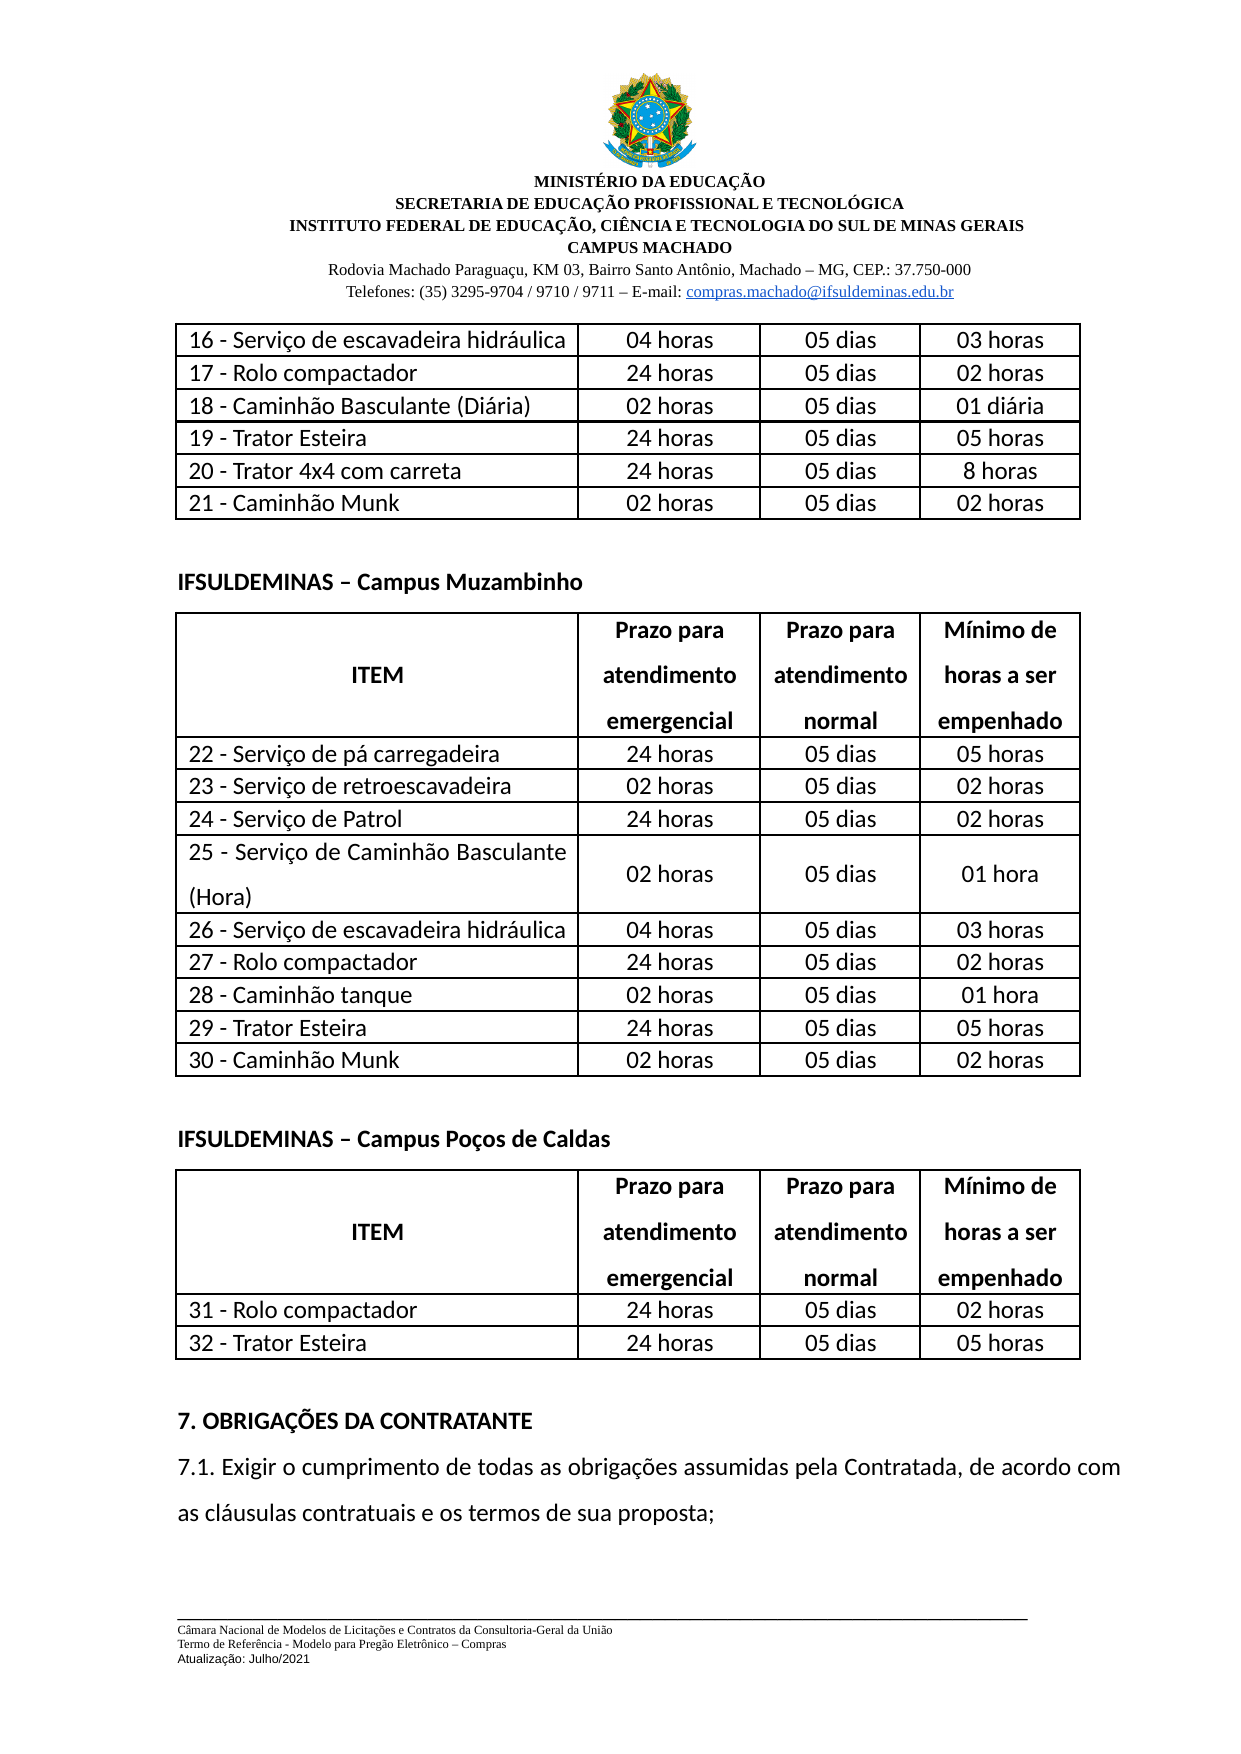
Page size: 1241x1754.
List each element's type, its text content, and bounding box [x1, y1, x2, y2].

table_header Prazo para atendimento emergencial [579, 614, 759, 736]
table_cell 05 horas [921, 1327, 1079, 1358]
table_cell 01 diária [921, 390, 1079, 420]
table_cell 02 horas [921, 488, 1079, 518]
table_cell 05 horas [921, 423, 1079, 453]
table_cell 21 - Caminhão Munk [177, 488, 577, 518]
table_cell 24 - Serviço de Patrol [177, 803, 577, 833]
table_cell 28 - Caminhão tanque [177, 979, 577, 1010]
table_header Mínimo de horas a ser empenhado [921, 614, 1079, 736]
table_cell 05 dias [761, 738, 919, 768]
table_cell 18 - Caminhão Basculante (Diária) [177, 390, 577, 420]
table_cell 02 horas [921, 1044, 1079, 1075]
table_cell 02 horas [921, 357, 1079, 388]
text 7.1. Exigir o cumprimento de todas as obrigações assumidas pela Contratada, de acordo com as cláusulas contratuais e os termos de sua proposta; [177, 1451, 1122, 1527]
table_cell 8 horas [921, 455, 1079, 486]
picture [643, 163, 658, 168]
table_cell 16 - Serviço de escavadeira hidráulica [177, 325, 577, 355]
table_cell 24 horas [579, 423, 759, 453]
table_cell 02 horas [579, 770, 759, 801]
table_header Prazo para atendimento emergencial [579, 1171, 759, 1292]
table_cell 05 dias [761, 1012, 919, 1042]
table_cell 02 horas [579, 979, 759, 1010]
picture [669, 149, 680, 155]
table_cell 24 horas [579, 1327, 759, 1358]
table_cell 25 - Serviço de Caminhão Basculante (Hora) [177, 836, 577, 912]
table_cell 02 horas [579, 1044, 759, 1075]
table_header ITEM [177, 1171, 577, 1292]
subtitle 7. OBRIGAÇÕES DA CONTRATANTE [177, 1406, 1122, 1436]
table_cell 04 horas [579, 914, 759, 944]
table_cell 24 horas [579, 357, 759, 388]
table_cell 22 - Serviço de pá carregadeira [177, 738, 577, 768]
table_cell 29 - Trator Esteira [177, 1012, 577, 1042]
table_cell 20 - Trator 4x4 com carreta [177, 455, 577, 486]
table_cell 26 - Serviço de escavadeira hidráulica [177, 914, 577, 944]
table_cell 02 horas [921, 947, 1079, 977]
table_cell 02 horas [921, 803, 1079, 833]
picture [603, 73, 697, 168]
table_cell 01 hora [921, 836, 1079, 912]
table_header Prazo para atendimento normal [761, 1171, 919, 1292]
table_cell 30 - Caminhão Munk [177, 1044, 577, 1075]
table_cell 05 dias [761, 803, 919, 833]
table_cell 24 horas [579, 738, 759, 768]
table_cell 17 - Rolo compactador [177, 357, 577, 388]
table_cell 03 horas [921, 325, 1079, 355]
table_header Mínimo de horas a ser empenhado [921, 1171, 1079, 1292]
table_header ITEM [177, 614, 577, 736]
table_cell 03 horas [921, 914, 1079, 944]
table_cell 02 horas [579, 390, 759, 420]
table_cell 31 - Rolo compactador [177, 1295, 577, 1325]
text IFSULDEMINAS – Campus Muzambinho [177, 566, 1122, 596]
table_cell 05 dias [761, 325, 919, 355]
text IFSULDEMINAS – Campus Poços de Caldas [177, 1123, 1122, 1153]
table_cell 24 horas [579, 1295, 759, 1325]
table_cell 04 horas [579, 325, 759, 355]
table_cell 02 horas [921, 1295, 1079, 1325]
table_cell 01 hora [921, 979, 1079, 1010]
table_cell 24 horas [579, 1012, 759, 1042]
table_cell 24 horas [579, 947, 759, 977]
table_cell 05 dias [761, 947, 919, 977]
table_cell 05 dias [761, 488, 919, 518]
table_cell 05 dias [761, 390, 919, 420]
table_cell 23 - Serviço de retroescavadeira [177, 770, 577, 801]
table_cell 05 horas [921, 738, 1079, 768]
table_cell 27 - Rolo compactador [177, 947, 577, 977]
table_cell 24 horas [579, 803, 759, 833]
table_cell 05 dias [761, 455, 919, 486]
table_cell 05 dias [761, 836, 919, 912]
table_cell 05 dias [761, 423, 919, 453]
table_cell 24 horas [579, 455, 759, 486]
table_cell 05 dias [761, 770, 919, 801]
table_cell 32 - Trator Esteira [177, 1327, 577, 1358]
table_cell 05 dias [761, 979, 919, 1010]
table_cell 02 horas [579, 488, 759, 518]
table_cell 05 dias [761, 914, 919, 944]
table_cell 05 dias [761, 357, 919, 388]
table_cell 05 dias [761, 1295, 919, 1325]
table_cell 19 - Trator Esteira [177, 423, 577, 453]
table_cell 02 horas [921, 770, 1079, 801]
table_cell 02 horas [579, 836, 759, 912]
table_header Prazo para atendimento normal [761, 614, 919, 736]
table_cell 05 dias [761, 1327, 919, 1358]
table_cell 05 dias [761, 1044, 919, 1075]
table_cell 05 horas [921, 1012, 1079, 1042]
